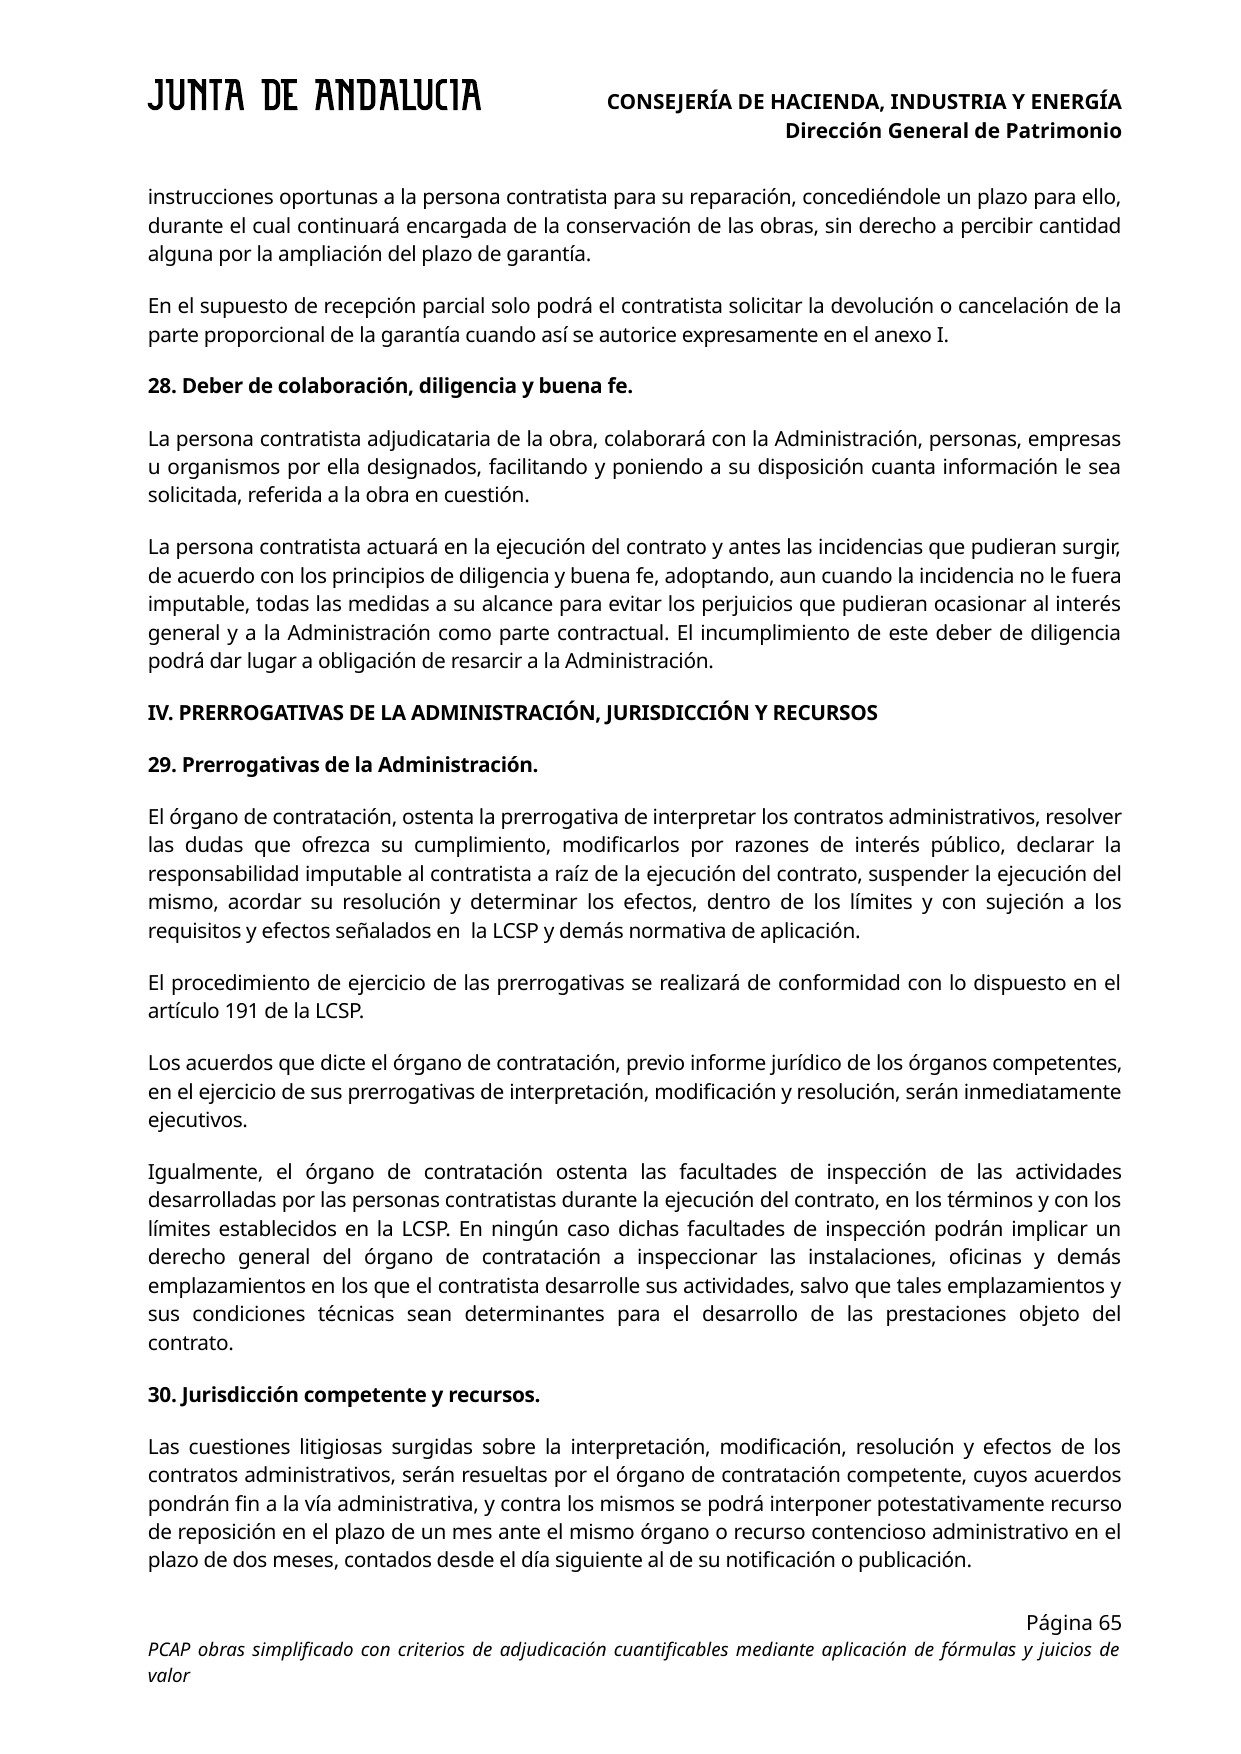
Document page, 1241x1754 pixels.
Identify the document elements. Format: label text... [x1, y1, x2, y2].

text Los acuerdos que dicte el órgano de contratación, previo informe jurídico de los órganos competentes, en el ejercicio de sus prerrogativas de interpretación, modificación y resolución, serán inmediatamente ejecutivos. [148, 1048, 1122, 1134]
text instrucciones oportunas a la persona contratista para su reparación, concediéndole un plazo para ello, durante el cual continuará encargada de la conservación de las obras, sin derecho a percibir cantidad alguna por la ampliación del plazo de garantía. [148, 182, 1122, 268]
text 30. Jurisdicción competente y recursos. [148, 1380, 1122, 1408]
text El órgano de contratación, ostenta la prerrogativa de interpretar los contratos administrativos, resolver las dudas que ofrezca su cumplimiento, modificarlos por razones de interés público, declarar la responsabilidad imputable al contratista a raíz de la ejecución del contrato, suspender la ejecución del mismo, acordar su resolución y determinar los efectos, dentro de los límites y con sujeción a los requisitos y efectos señalados en la LCSP y demás normativa de aplicación. [148, 802, 1122, 944]
text IV. PRERROGATIVAS DE LA ADMINISTRACIÓN, JURISDICCIÓN Y RECURSOS [148, 698, 1122, 727]
text La persona contratista adjudicataria de la obra, colaborará con la Administración, personas, empresas u organismos por ella designados, facilitando y poniendo a su disposición cuanta información le sea solicitada, referida a la obra en cuestión. [148, 424, 1122, 509]
text En el supuesto de recepción parcial solo podrá el contratista solicitar la devolución o cancelación de la parte proporcional de la garantía cuando así se autorice expresamente en el anexo I. [148, 291, 1122, 348]
text El procedimiento de ejercicio de las prerrogativas se realizará de conformidad con lo dispuesto en el artículo 191 de la LCSP. [148, 968, 1122, 1025]
text 29. Prerrogativas de la Administración. [148, 750, 1122, 779]
text Las cuestiones litigiosas surgidas sobre la interpretación, modificación, resolución y efectos de los contratos administrativos, serán resueltas por el órgano de contratación competente, cuyos acuerdos pondrán fin a la vía administrativa, y contra los mismos se podrá interponer potestativamente recurso de reposición en el plazo de un mes ante el mismo órgano o recurso contencioso administrativo en el plazo de dos meses, contados desde el día siguiente al de su notificación o publicación. [148, 1432, 1122, 1574]
text La persona contratista actuará en la ejecución del contrato y antes las incidencias que pudieran surgir, de acuerdo con los principios de diligencia y buena fe, adoptando, aun cuando la incidencia no le fuera imputable, todas las medidas a su alcance para evitar los perjuicios que pudieran ocasionar al interés general y a la Administración como parte contractual. El incumplimiento de este deber de diligencia podrá dar lugar a obligación de resarcir a la Administración. [148, 532, 1122, 675]
text 28. Deber de colaboración, diligencia y buena fe. [148, 372, 1122, 400]
text Igualmente, el órgano de contratación ostenta las facultades de inspección de las actividades desarrolladas por las personas contratistas durante la ejecución del contrato, en los términos y con los límites establecidos en la LCSP. En ningún caso dichas facultades de inspección podrán implicar un derecho general del órgano de contratación a inspeccionar las instalaciones, oficinas y demás emplazamientos en los que el contratista desarrolle sus actividades, salvo que tales emplazamientos y sus condiciones técnicas sean determinantes para el desarrollo de las prestaciones objeto del contrato. [148, 1157, 1122, 1356]
